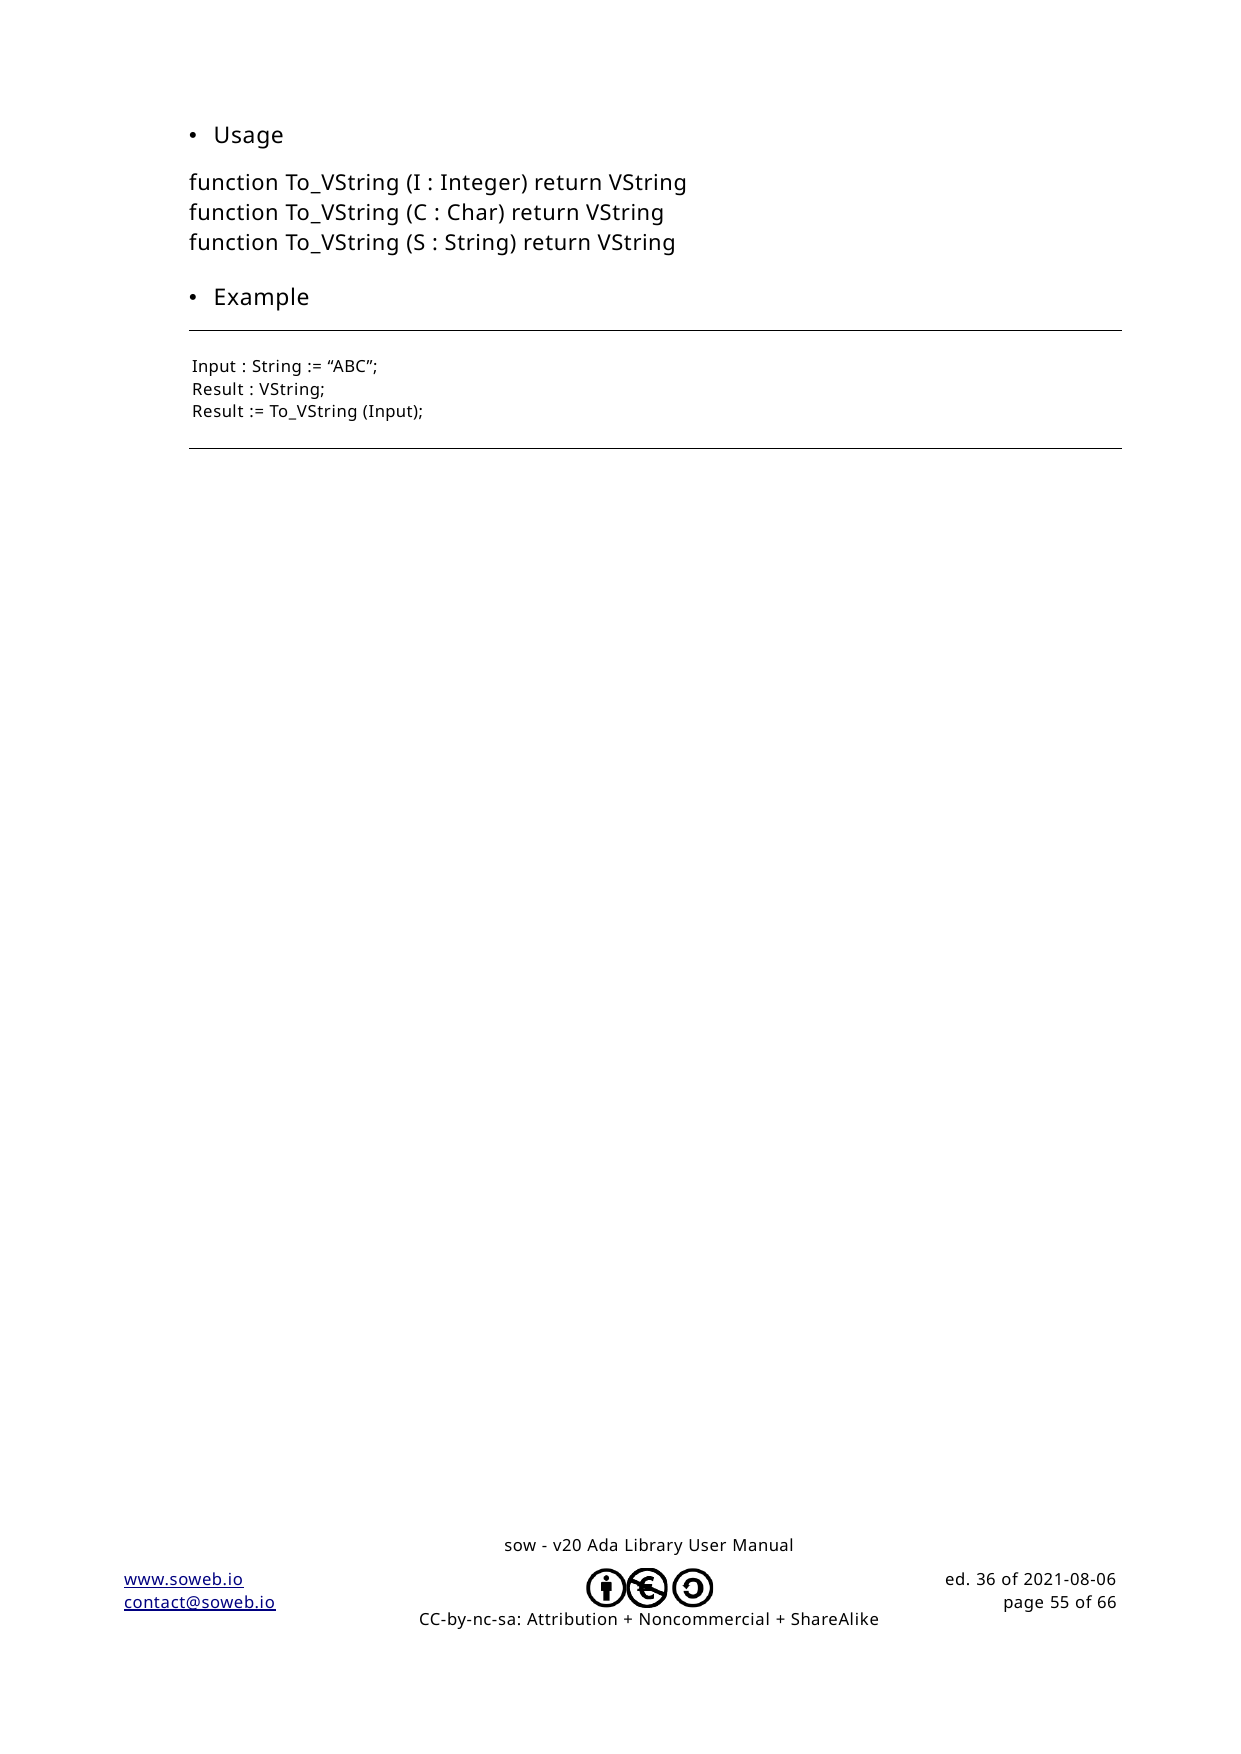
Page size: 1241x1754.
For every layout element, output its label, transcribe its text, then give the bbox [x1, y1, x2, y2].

picture [585, 1568, 668, 1608]
list Result := To_VString (Input); [189, 397, 1122, 448]
subtitle Usage [189, 118, 1122, 149]
list Input : String := “ABC”; [189, 331, 1122, 375]
subtitle Example [189, 281, 1122, 312]
text function To_VString (C : Char) return VString function To_VString (S : String) return VString [189, 197, 1122, 257]
text function To_VString (I : Integer) return VString [189, 167, 1122, 197]
list Result : VString; [189, 375, 1122, 397]
picture [672, 1568, 714, 1608]
